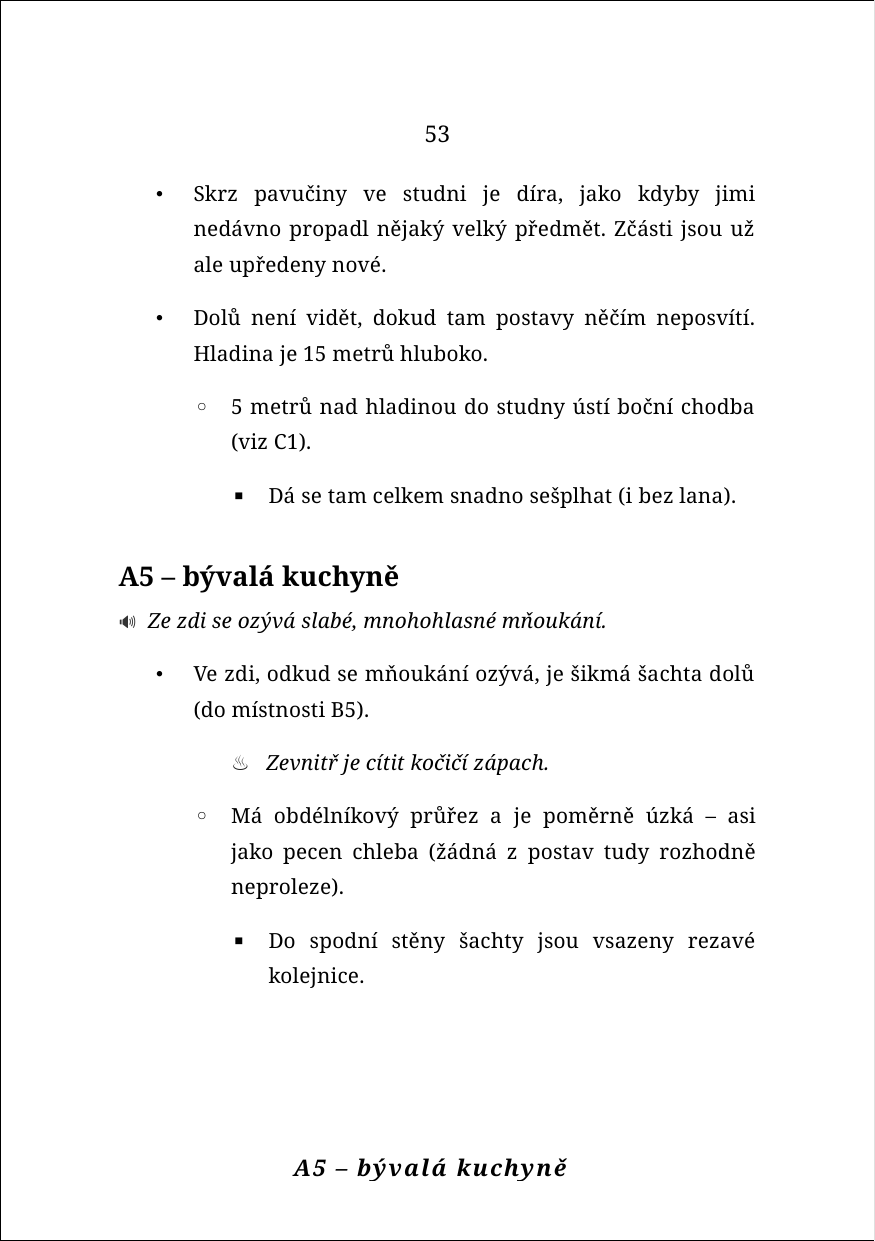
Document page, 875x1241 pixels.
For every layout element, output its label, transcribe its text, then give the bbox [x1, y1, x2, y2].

list Má obdélníkový průřez a⁠ je poměrně úzká – asi jako pecen chleba (žádná z⁠ postav tudy rozhodně neproleze). [193, 801, 756, 901]
list 5 metrů nad hladinou do studny ústí boční chodba (viz C1). [193, 392, 756, 456]
text 🔊 Ze zdi se ozývá slabé, mnohohlasné mňoukání. [118, 606, 756, 635]
list Dá se tam celkem snadno sešplhat (i⁠ bez lana). [231, 481, 756, 509]
list ♨ Zevnitř je cítit kočičí zápach. [193, 748, 756, 777]
list Dolů není vidět, dokud tam postavy něčím neposvítí. Hladina je 15 metrů hluboko. [156, 303, 756, 367]
list Do spodní stěny šachty jsou vsazeny rezavé kolejnice. [231, 926, 756, 990]
list Ve zdi, odkud se mňoukání ozývá, je šikmá šachta dolů (do místnosti B5). [156, 659, 756, 723]
list Skrz pavučiny ve studni je díra, jako kdyby jimi nedávno propadl nějaký velký předmět. Zčásti jsou už ale upředeny nové. [156, 179, 756, 278]
subtitle A5 – bývalá kuchyně [118, 558, 756, 594]
